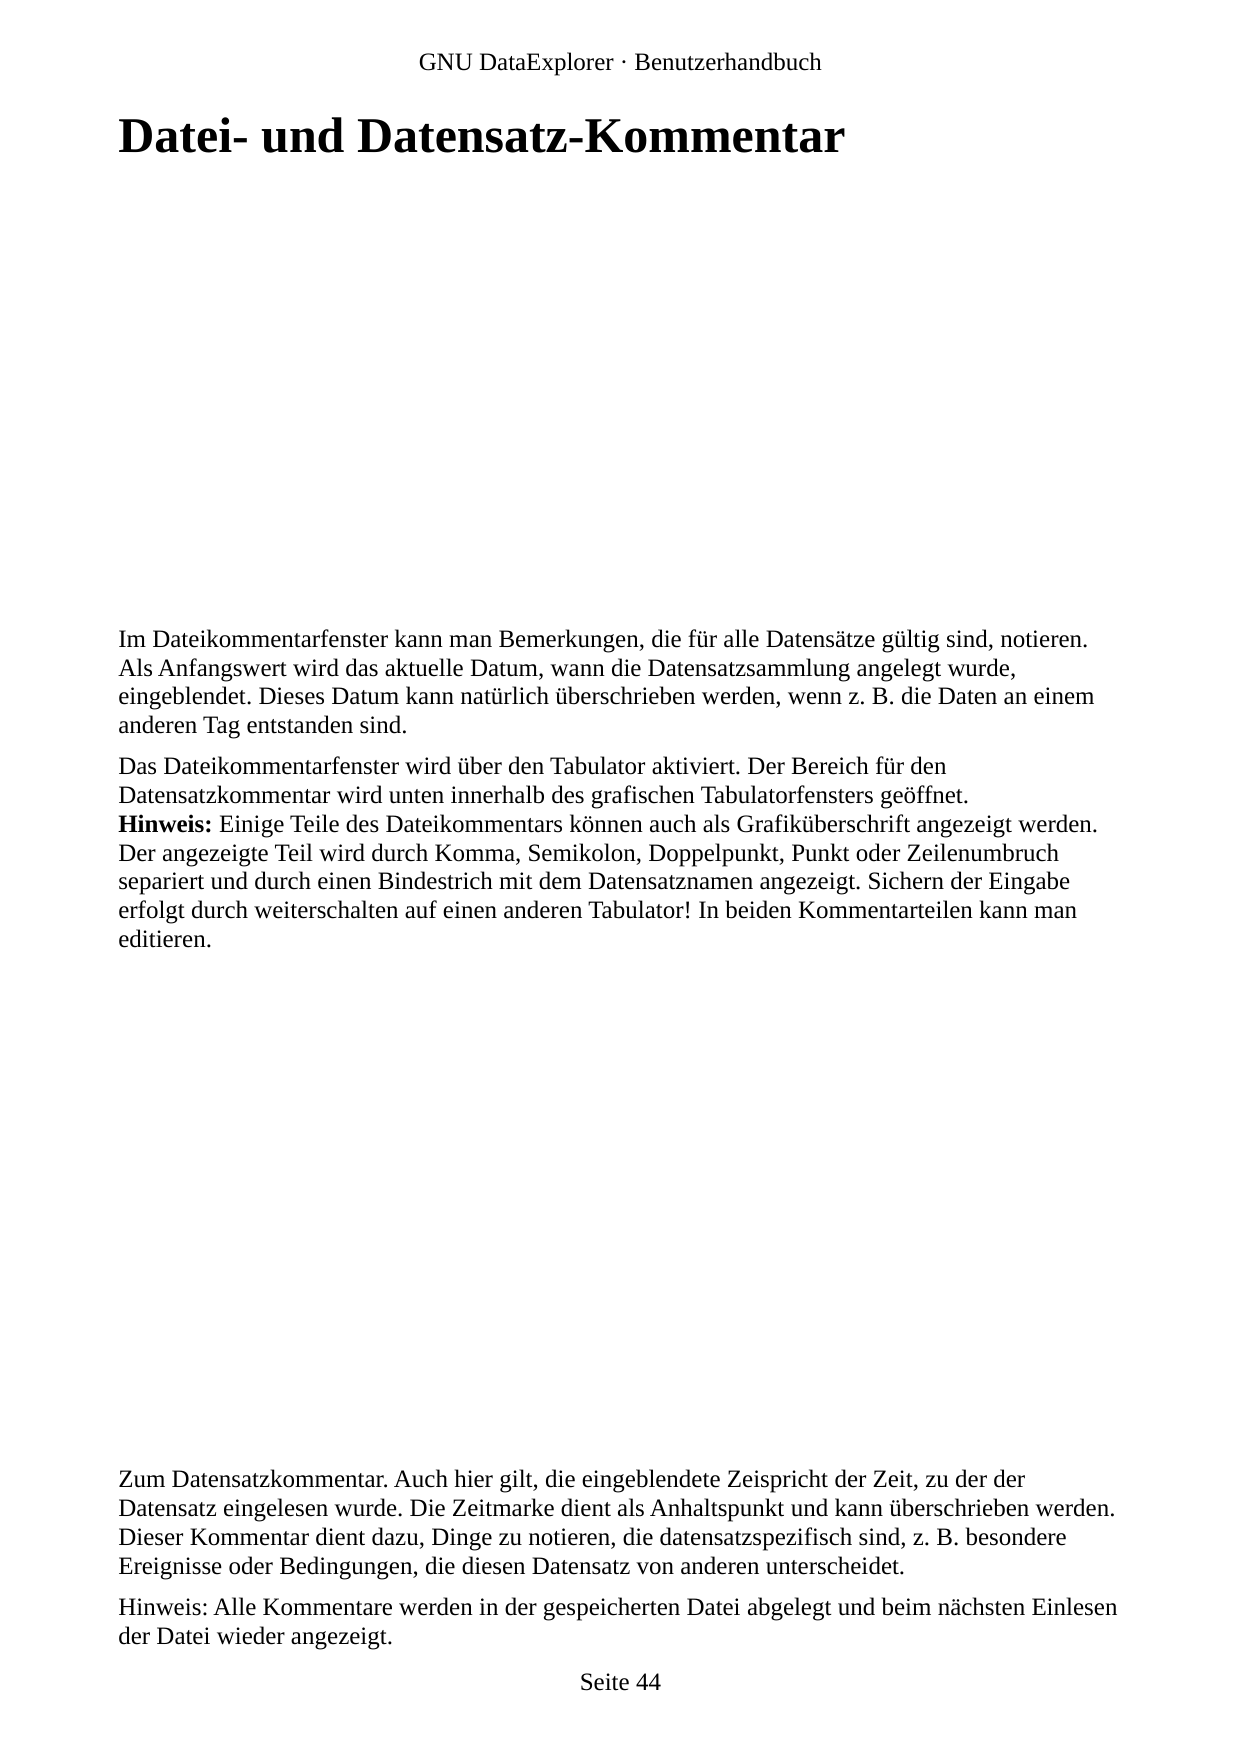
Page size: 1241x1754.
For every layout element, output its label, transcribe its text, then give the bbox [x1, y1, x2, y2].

text Hinweis: Alle Kommentare werden in der gespeicherten Datei abgelegt und beim nächsten Einlesen der Datei wieder angezeigt. [118, 1592, 1122, 1649]
subtitle Datei- und Datensatz-Kommentar [118, 106, 1122, 164]
text Im Dateikommentarfenster kann man Bemerkungen, die für alle Datensätze gültig sind, notieren. Als Anfangswert wird das aktuelle Datum, wann die Datensatzsammlung angelegt wurde, eingeblendet. Dieses Datum kann natürlich überschrieben werden, wenn z. B. die Daten an einem anderen Tag entstanden sind. [118, 624, 1122, 739]
text Zum Datensatzkommentar. Auch hier gilt, die eingeblendete Zeispricht der Zeit, zu der der Datensatz eingelesen wurde. Die Zeitmarke dient als Anhaltspunkt und kann überschrieben werden. Dieser Kommentar dient dazu, Dinge zu notieren, die datensatzspezifisch sind, z. B. besondere Ereignisse oder Bedingungen, die diesen Datensatz von anderen unterscheidet. [118, 1464, 1122, 1579]
text Das Dateikommentarfenster wird über den Tabulator aktiviert. Der Bereich für den Datensatzkommentar wird unten innerhalb des grafischen Tabulatorfensters geöffnet. Hinweis: Einige Teile des Dateikommentars können auch als Grafiküberschrift angezeigt werden. Der angezeigte Teil wird durch Komma, Semikolon, Doppelpunkt, Punkt oder Zeilenumbruch separiert und durch einen Bindestrich mit dem Datensatznamen angezeigt. Sichern der Eingabe erfolgt durch weiterschalten auf einen anderen Tabulator! In beiden Kommentarteilen kann man editieren. [118, 751, 1122, 1452]
